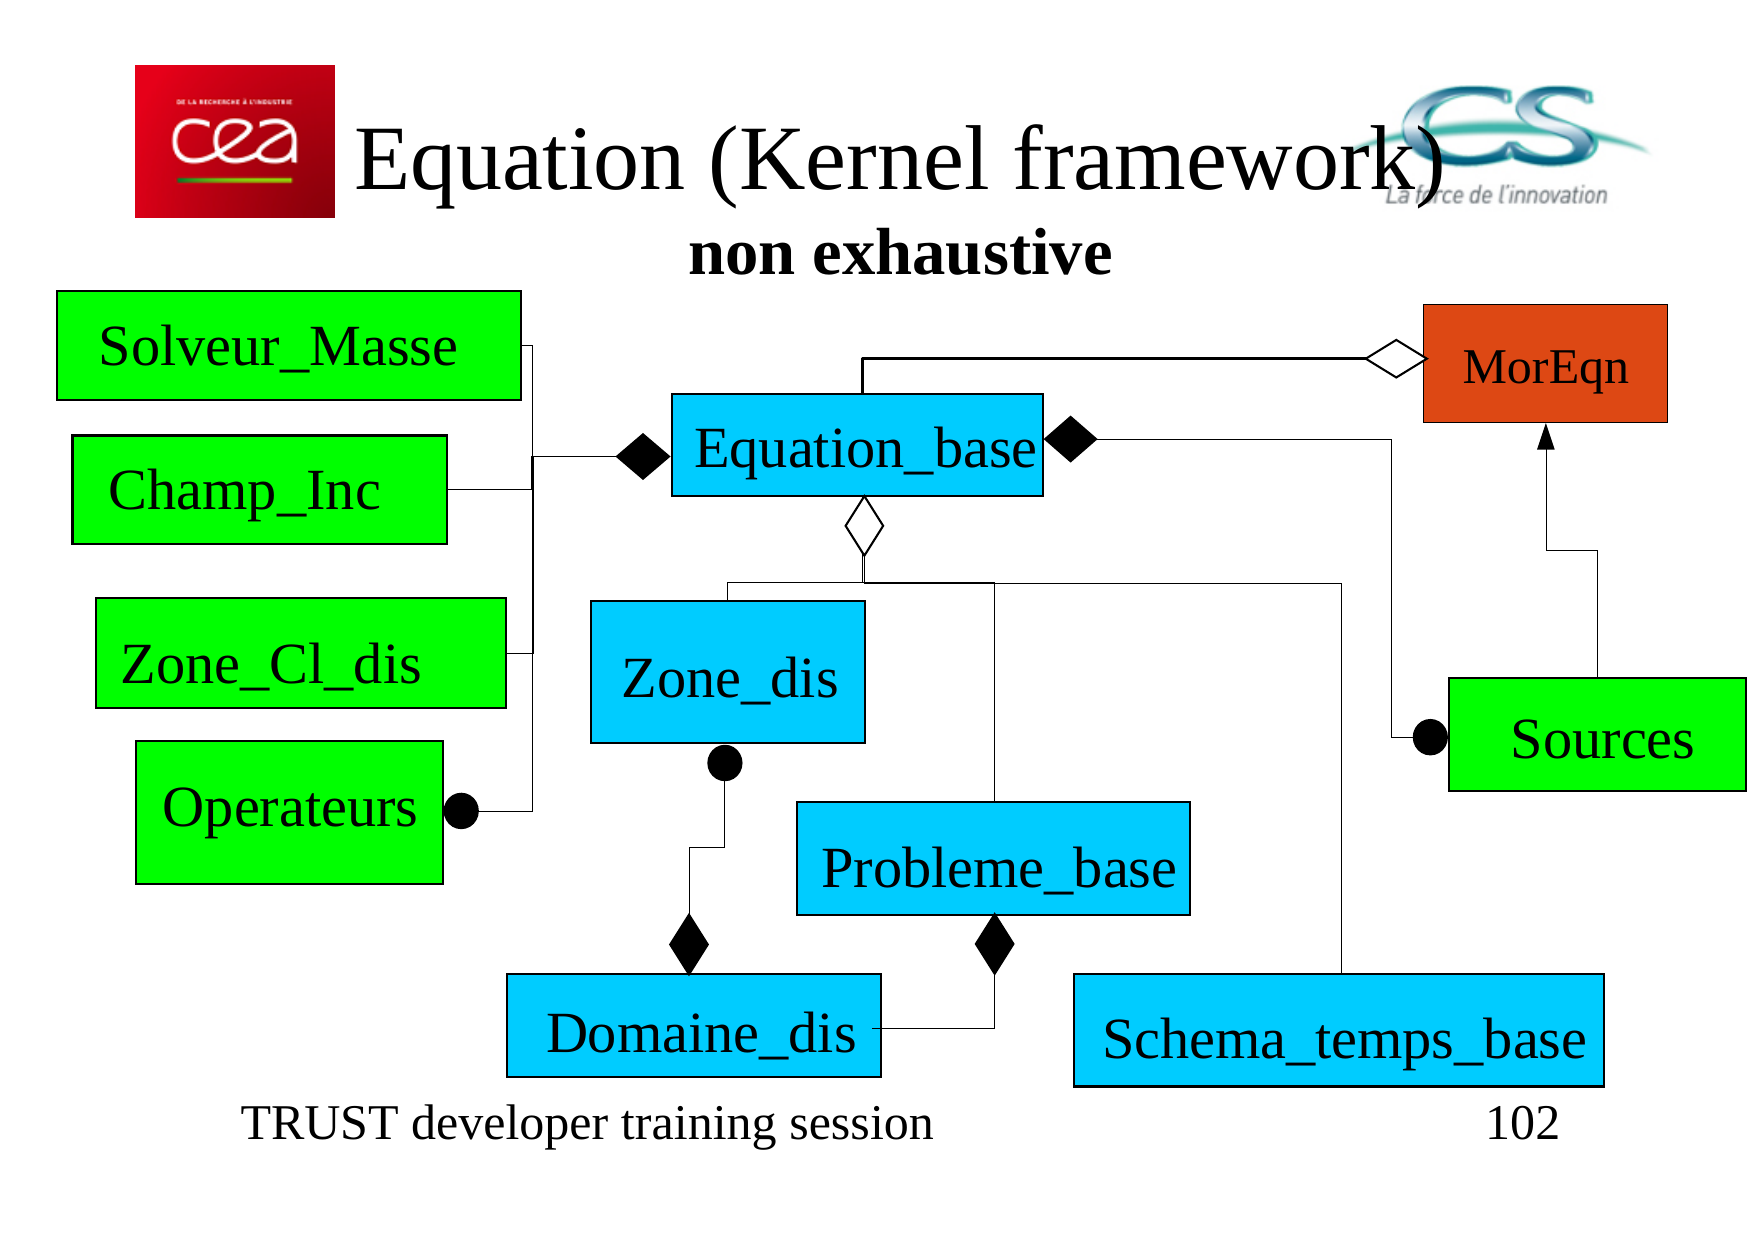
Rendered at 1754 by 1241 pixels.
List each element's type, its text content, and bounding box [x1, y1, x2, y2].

text_box [135, 741, 478, 884]
text_box [672, 393, 1043, 556]
picture [135, 65, 335, 218]
text_box Equation_base [678, 401, 1053, 487]
text_box [796, 802, 1190, 974]
text_box [507, 914, 882, 1077]
text_box Zone_Cl_dis [105, 617, 468, 703]
text_box Zone_dis [606, 631, 855, 717]
text_box MorEqn [1423, 304, 1668, 423]
text_box [1074, 973, 1604, 1087]
text_box [95, 598, 506, 709]
title Equation (Kernel framework) non exhaustive [225, 89, 1577, 296]
text_box Probleme_base [806, 821, 1194, 907]
text_box [1045, 416, 1096, 462]
text_box [617, 434, 669, 479]
text_box Domaine_dis [530, 986, 873, 1072]
text_box [1449, 677, 1746, 792]
text_box Operateurs [147, 760, 434, 846]
text_box [57, 291, 521, 400]
text_box Sources [1495, 692, 1717, 778]
text_box Champ_Inc [93, 443, 415, 529]
text_box [1365, 339, 1427, 378]
text_box Schema_temps_base [1086, 993, 1609, 1079]
text_box [72, 435, 447, 545]
text_box [708, 745, 742, 781]
text_box [590, 600, 865, 744]
text_box [1413, 720, 1447, 755]
text_box Solveur_Masse [83, 299, 481, 385]
picture [1340, 73, 1662, 218]
